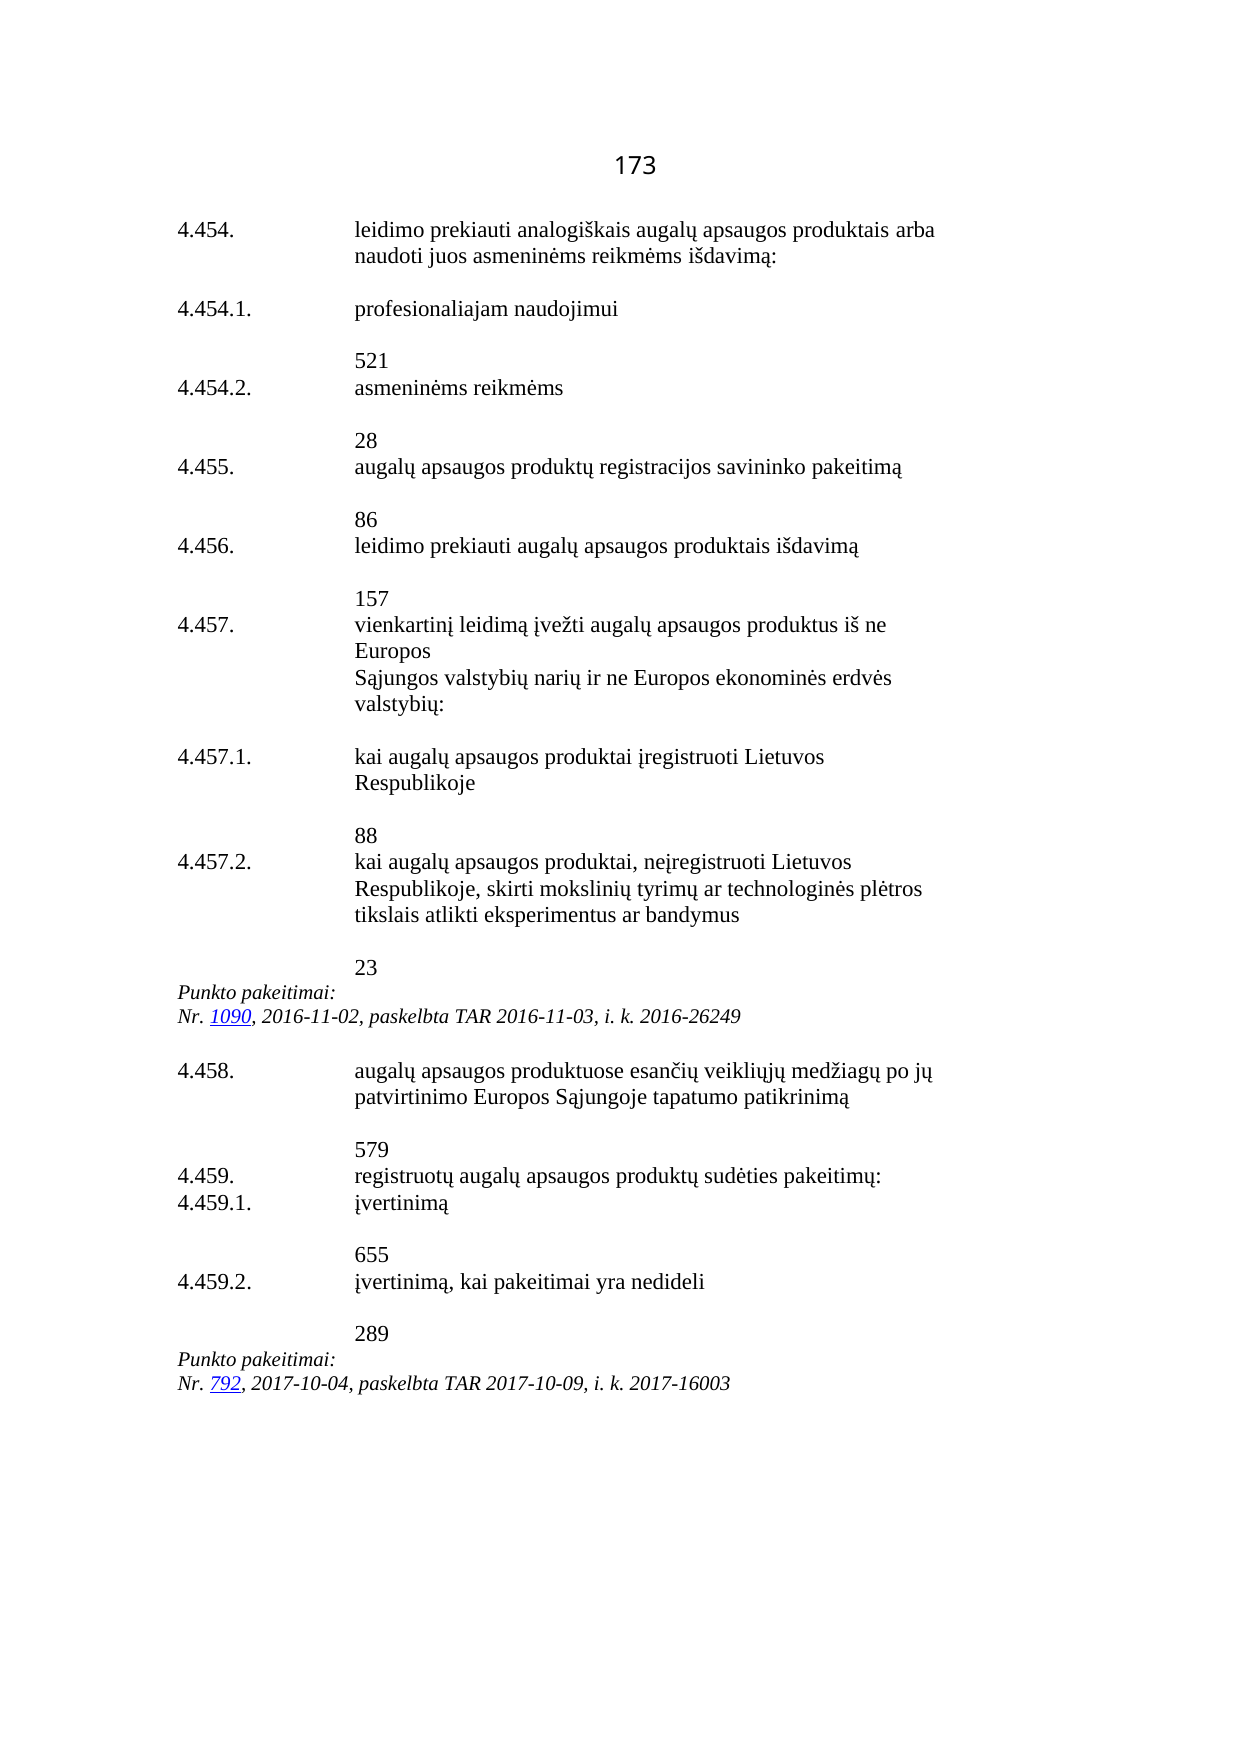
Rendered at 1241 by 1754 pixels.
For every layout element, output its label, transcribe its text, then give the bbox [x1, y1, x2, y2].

text 4.454.2. asmeninėms reikmėms 28 [177, 374, 945, 453]
text naudoti juos asmeninėms reikmėms išdavimą: [354, 242, 945, 295]
text Sąjungos valstybių narių ir ne Europos ekonominės erdvės [354, 664, 945, 690]
text 4.459.1. įvertinimą 655 [177, 1189, 945, 1268]
text 4.454.1. profesionaliajam naudojimui 521 [177, 295, 945, 374]
text tikslais atlikti eksperimentus ar bandymus 23 [354, 901, 945, 980]
text Nr. 1090, 2016-11-02, paskelbta TAR 2016-11-03, i. k. 2016-26249 [177, 1004, 1093, 1028]
text 4.458. augalų apsaugos produktuose esančių veikliųjų medžiagų po jų [177, 1057, 945, 1083]
text 4.457.2. kai augalų apsaugos produktai, neįregistruoti Lietuvos [177, 848, 945, 875]
text Nr. 792, 2017-10-04, paskelbta TAR 2017-10-09, i. k. 2017-16003 [177, 1371, 1093, 1395]
text 4.459.2. įvertinimą, kai pakeitimai yra nedideli 289 [177, 1268, 945, 1347]
text Punkto pakeitimai: [177, 1347, 1093, 1371]
text Respublikoje, skirti mokslinių tyrimų ar technologinės plėtros [354, 875, 945, 901]
text 4.455. augalų apsaugos produktų registracijos savininko pakeitimą 86 [177, 453, 945, 532]
text 4.457.1. kai augalų apsaugos produktai įregistruoti Lietuvos Respublikoje 88 [177, 743, 945, 848]
text 4.456. leidimo prekiauti augalų apsaugos produktais išdavimą 157 [177, 532, 945, 611]
text Punkto pakeitimai: [177, 980, 1093, 1004]
text valstybių: [354, 690, 945, 743]
text patvirtinimo Europos Sąjungoje tapatumo patikrinimą 579 [354, 1083, 945, 1162]
text 4.457. vienkartinį leidimą įvežti augalų apsaugos produktus iš ne Europos [177, 611, 945, 664]
text 4.459. registruotų augalų apsaugos produktų sudėties pakeitimų: [177, 1162, 945, 1189]
text 4.454. leidimo prekiauti analogiškais augalų apsaugos produktais arba [177, 216, 945, 242]
